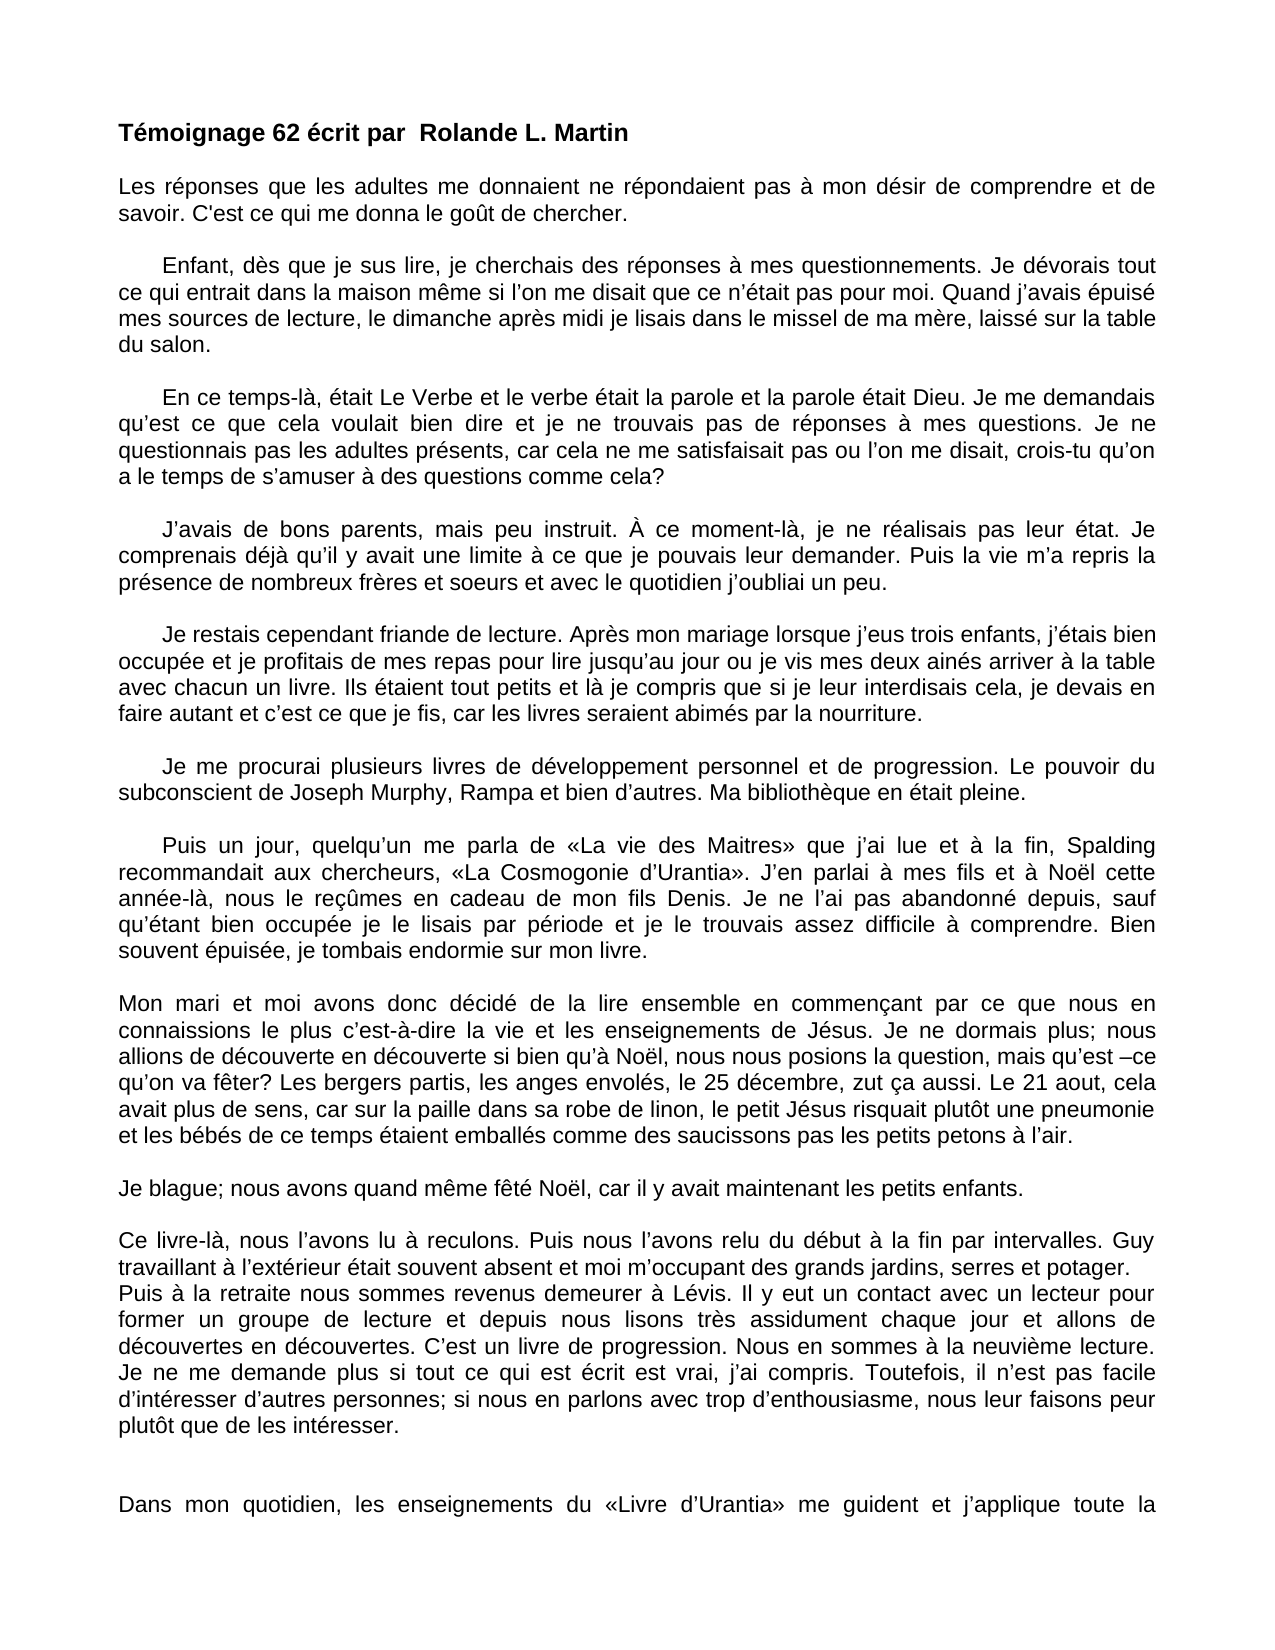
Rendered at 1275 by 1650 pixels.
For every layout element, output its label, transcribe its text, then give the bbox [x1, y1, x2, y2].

text J’avais de bons parents, mais peu instruit. À ce moment-là, je ne réalisais pas leur état. Je comprenais déjà qu’il y avait une limite à ce que je pouvais leur demander. Puis la vie m’a repris la présence de nombreux frères et soeurs et avec le quotidien j’oubliai un peu. [118, 516, 1157, 595]
text Je restais cependant friande de lecture. Après mon mariage lorsque j’eus trois enfants, j’étais bien occupée et je profitais de mes repas pour lire jusqu’au jour ou je vis mes deux ainés arriver à la table avec chacun un livre. Ils étaient tout petits et là je compris que si je leur interdisais cela, je devais en faire autant et c’est ce que je fis, car les livres seraient abimés par la nourriture. [118, 621, 1157, 727]
text Je blague; nous avons quand même fêté Noël, car il y avait maintenant les petits enfants. [118, 1175, 1157, 1201]
text Je me procurai plusieurs livres de développement personnel et de progression. Le pouvoir du subconscient de Joseph Murphy, Rampa et bien d’autres. Ma bibliothèque en était pleine. [118, 753, 1157, 806]
text Enfant, dès que je sus lire, je cherchais des réponses à mes questionnements. Je dévorais tout ce qui entrait dans la maison même si l’on me disait que ce n’était pas pour moi. Quand j’avais épuisé mes sources de lecture, le dimanche après midi je lisais dans le missel de ma mère, laissé sur la table du salon. [118, 252, 1157, 358]
text Puis un jour, quelqu’un me parla de «La vie des Maitres» que j’ai lue et à la fin, Spalding recommandait aux chercheurs, «La Cosmogonie d’Urantia». J’en parlai à mes fils et à Noël cette année-là, nous le reçûmes en cadeau de mon fils Denis. Je ne l’ai pas abandonné depuis, sauf qu’étant bien occupée je le lisais par période et je le trouvais assez difficile à comprendre. Bien souvent épuisée, je tombais endormie sur mon livre. [118, 832, 1157, 964]
text Témoignage 62 écrit par Rolande L. Martin [118, 118, 1157, 147]
text Ce livre-là, nous l’avons lu à reculons. Puis nous l’avons relu du début à la fin par intervalles. Guy travaillant à l’extérieur était souvent absent et moi m’occupant des grands jardins, serres et potager. [118, 1227, 1157, 1280]
text Mon mari et moi avons donc décidé de la lire ensemble en commençant par ce que nous en connaissions le plus c’est-à-dire la vie et les enseignements de Jésus. Je ne dormais plus; nous allions de découverte en découverte si bien qu’à Noël, nous nous posions la question, mais qu’est –ce qu’on va fêter? Les bergers partis, les anges envolés, le 25 décembre, zut ça aussi. Le 21 aout, cela avait plus de sens, car sur la paille dans sa robe de linon, le petit Jésus risquait plutôt une pneumonie et les bébés de ce temps étaient emballés comme des saucissons pas les petits petons à l’air. [118, 990, 1157, 1148]
text En ce temps-là, était Le Verbe et le verbe était la parole et la parole était Dieu. Je me demandais qu’est ce que cela voulait bien dire et je ne trouvais pas de réponses à mes questions. Je ne questionnais pas les adultes présents, car cela ne me satisfaisait pas ou l’on me disait, crois-tu qu’on a le temps de s’amuser à des questions comme cela? [118, 384, 1157, 489]
text Dans mon quotidien, les enseignements du «Livre d’Urantia» me guident et j’applique toute la [118, 1491, 1157, 1517]
text Puis à la retraite nous sommes revenus demeurer à Lévis. Il y eut un contact avec un lecteur pour former un groupe de lecture et depuis nous lisons très assidument chaque jour et allons de découvertes en découvertes. C’est un livre de progression. Nous en sommes à la neuvième lecture. Je ne me demande plus si tout ce qui est écrit est vrai, j’ai compris. Toutefois, il n’est pas facile d’intéresser d’autres personnes; si nous en parlons avec trop d’enthousiasme, nous leur faisons peur plutôt que de les intéresser. [118, 1280, 1157, 1438]
text Les réponses que les adultes me donnaient ne répondaient pas à mon désir de comprendre et de savoir. C'est ce qui me donna le goût de chercher. [118, 173, 1157, 226]
